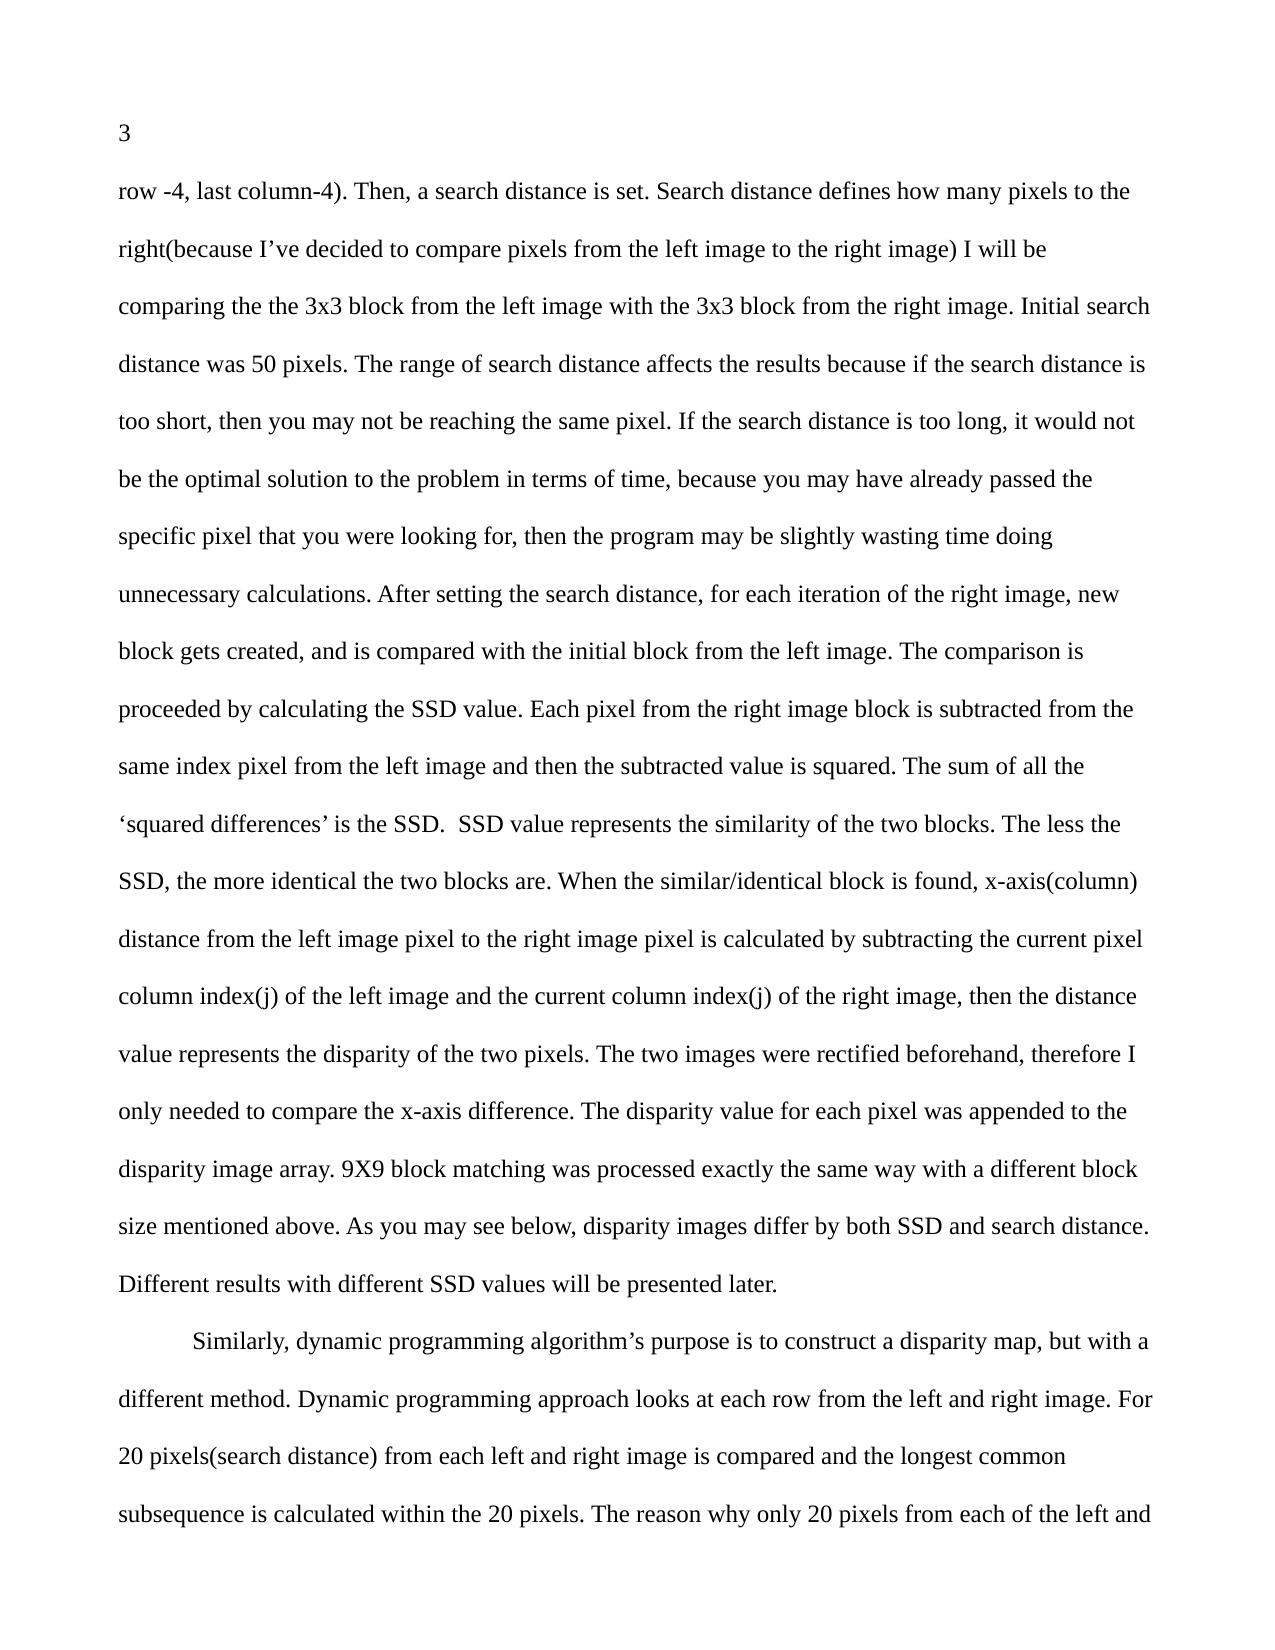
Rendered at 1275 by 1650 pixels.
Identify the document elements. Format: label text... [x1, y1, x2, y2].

text Similarly, dynamic programming algorithm’s purpose is to construct a disparity map, but with a different method. Dynamic programming approach looks at each row from the left and right image. For 20 pixels(search distance) from each left and right image is compared and the longest common subsequence is calculated within the 20 pixels. The reason why only 20 pixels from each of the left and [118, 1326, 1157, 1528]
text row -4, last column-4). Then, a search distance is set. Search distance defines how many pixels to the right(because I’ve decided to compare pixels from the left image to the right image) I will be comparing the the 3x3 block from the left image with the 3x3 block from the right image. Initial search distance was 50 pixels. The range of search distance affects the results because if the search distance is too short, then you may not be reaching the same pixel. If the search distance is too long, it would not be the optimal solution to the problem in terms of time, because you may have already passed the specific pixel that you were looking for, then the program may be slightly wasting time doing unnecessary calculations. After setting the search distance, for each iteration of the right image, new block gets created, and is compared with the initial block from the left image. The comparison is proceeded by calculating the SSD value. Each pixel from the right image block is subtracted from the same index pixel from the left image and then the subtracted value is squared. The sum of all the ‘squared differences’ is the SSD. SSD value represents the similarity of the two blocks. The less the SSD, the more identical the two blocks are. When the similar/identical block is found, x-axis(column) distance from the left image pixel to the right image pixel is calculated by subtracting the current pixel column index(j) of the left image and the current column index(j) of the right image, then the distance value represents the disparity of the two pixels. The two images were rectified beforehand, therefore I only needed to compare the x-axis difference. The disparity value for each pixel was appended to the disparity image array. 9X9 block matching was processed exactly the same way with a different block size mentioned above. As you may see below, disparity images differ by both SSD and search distance. Different results with different SSD values will be presented later. [118, 176, 1157, 1298]
